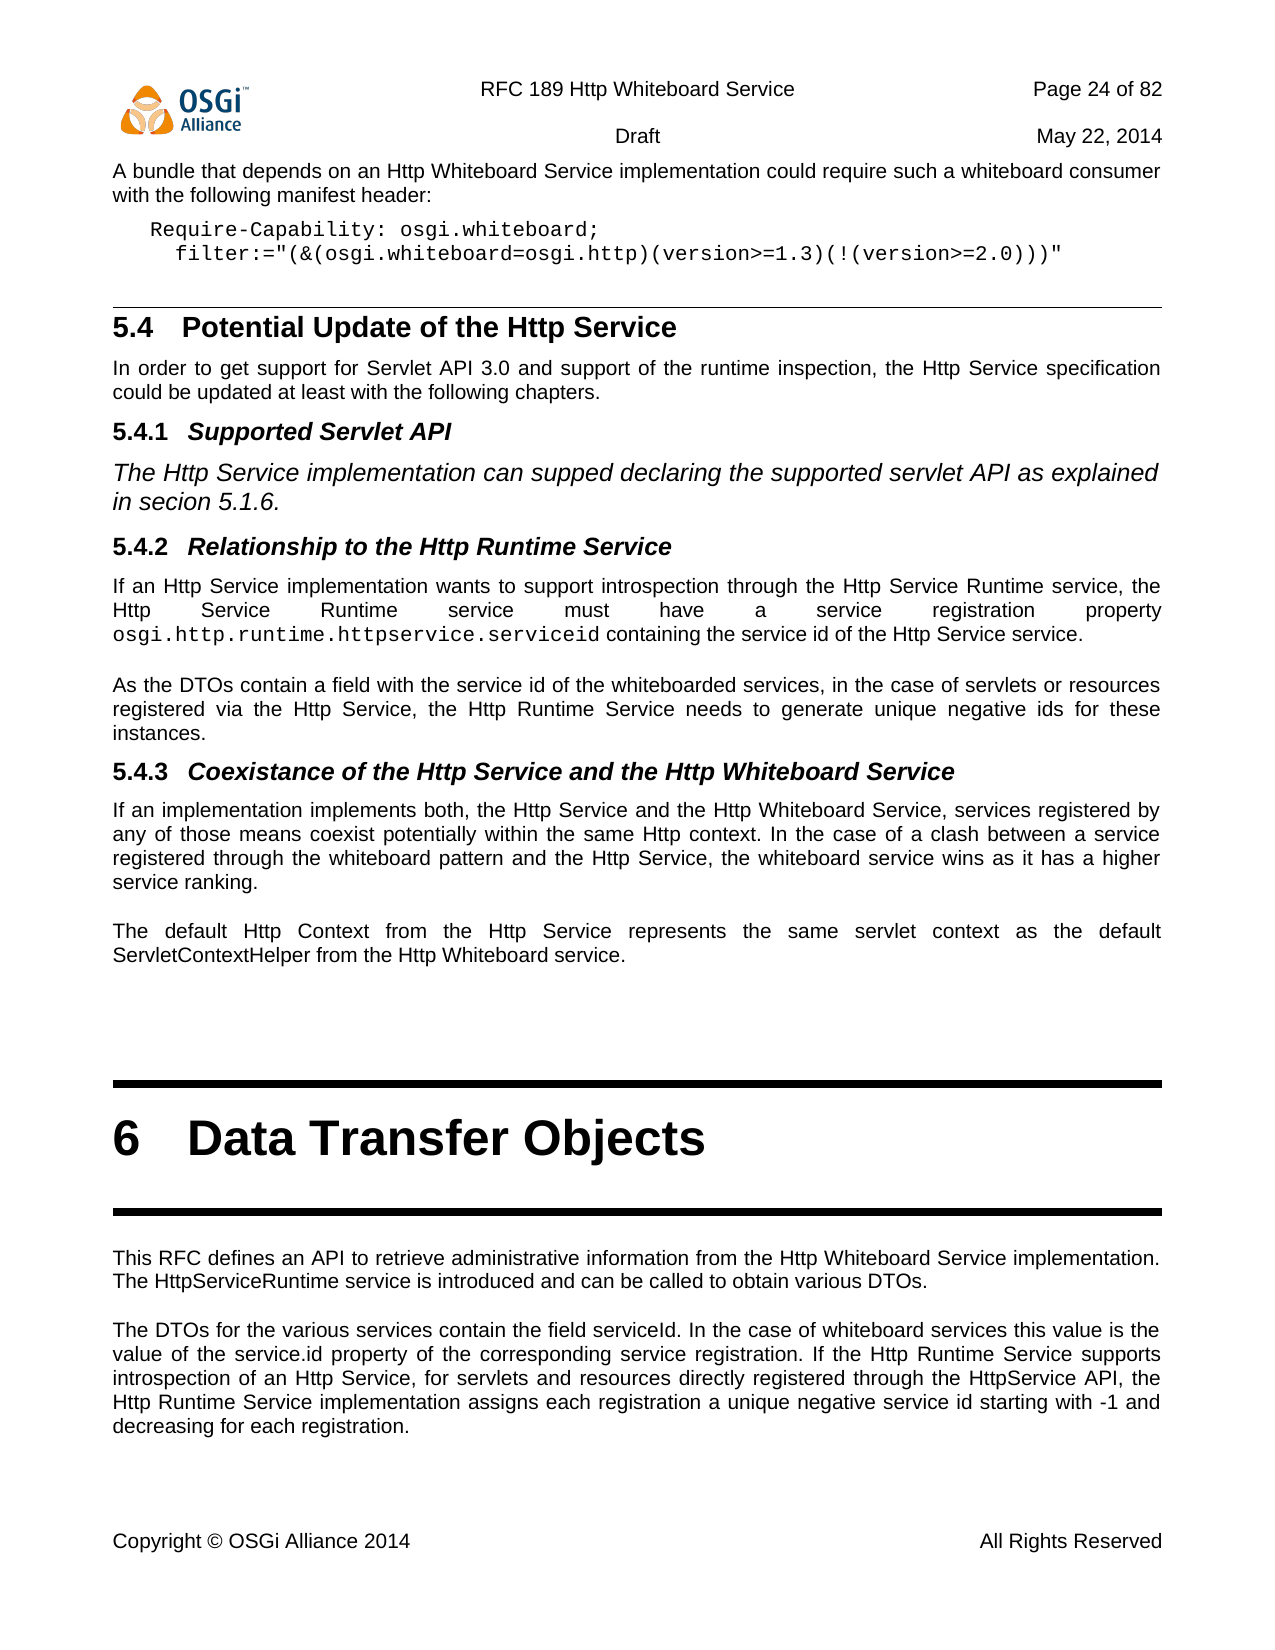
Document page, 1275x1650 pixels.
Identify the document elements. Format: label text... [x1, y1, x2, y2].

text In order to get support for Servlet API 3.0 and support of the runtime inspection, the Http Service specification could be updated at least with the following chapters. [112, 356, 1162, 404]
text Require-Capability: osgi.whiteboard; [112, 219, 1162, 243]
text filter:="(&(osgi.whiteboard=osgi.http)(version>=1.3)(!(version>=2.0)))" [112, 243, 1162, 267]
subtitle Data Transfer Objects [112, 1081, 1162, 1216]
text This RFC defines an API to retrieve administrative information from the Http Whiteboard Service implementation. The HttpServiceRuntime service is introduced and can be called to obtain various DTOs. [112, 1245, 1162, 1293]
subtitle Coexistance of the Http Service and the Http Whiteboard Service [112, 757, 1162, 786]
text If an Http Service implementation wants to support introspection through the Http Service Runtime service, the Http Service Runtime service must have a service registration property osgi.http.runtime.httpservice.serviceid containing the service id of the Http Service service. [112, 574, 1162, 648]
text The Http Service implementation can supped declaring the supported servlet API as explained in secion 5.1.6. [112, 458, 1162, 515]
text If an implementation implements both, the Http Service and the Http Whiteboard Service, services registered by any of those means coexist potentially within the same Http context. In the case of a clash between a service registered through the whiteboard pattern and the Http Service, the whiteboard service wins as it has a higher service ranking. [112, 798, 1162, 894]
picture [113, 78, 257, 142]
text The DTOs for the various services contain the field serviceId. In the case of whiteboard services this value is the value of the service.id property of the corresponding service registration. If the Http Runtime Service supports introspection of an Http Service, for servlets and resources directly registered through the HttpService API, the Http Runtime Service implementation assigns each registration a unique negative service id starting with -1 and decreasing for each registration. [112, 1318, 1162, 1438]
subtitle Potential Update of the Http Service [112, 308, 1162, 344]
subtitle Supported Servlet API [112, 417, 1162, 445]
text As the DTOs contain a field with the service id of the whiteboarded services, in the case of servlets or resources registered via the Http Service, the Http Runtime Service needs to generate unique negative ids for these instances. [112, 673, 1162, 744]
text A bundle that depends on an Http Whiteboard Service implementation could require such a whiteboard consumer with the following manifest header: [112, 159, 1162, 207]
text The default Http Context from the Http Service represents the same servlet context as the default ServletContextHelper from the Http Whiteboard service. [112, 919, 1162, 967]
subtitle Relationship to the Http Runtime Service [112, 528, 1162, 561]
